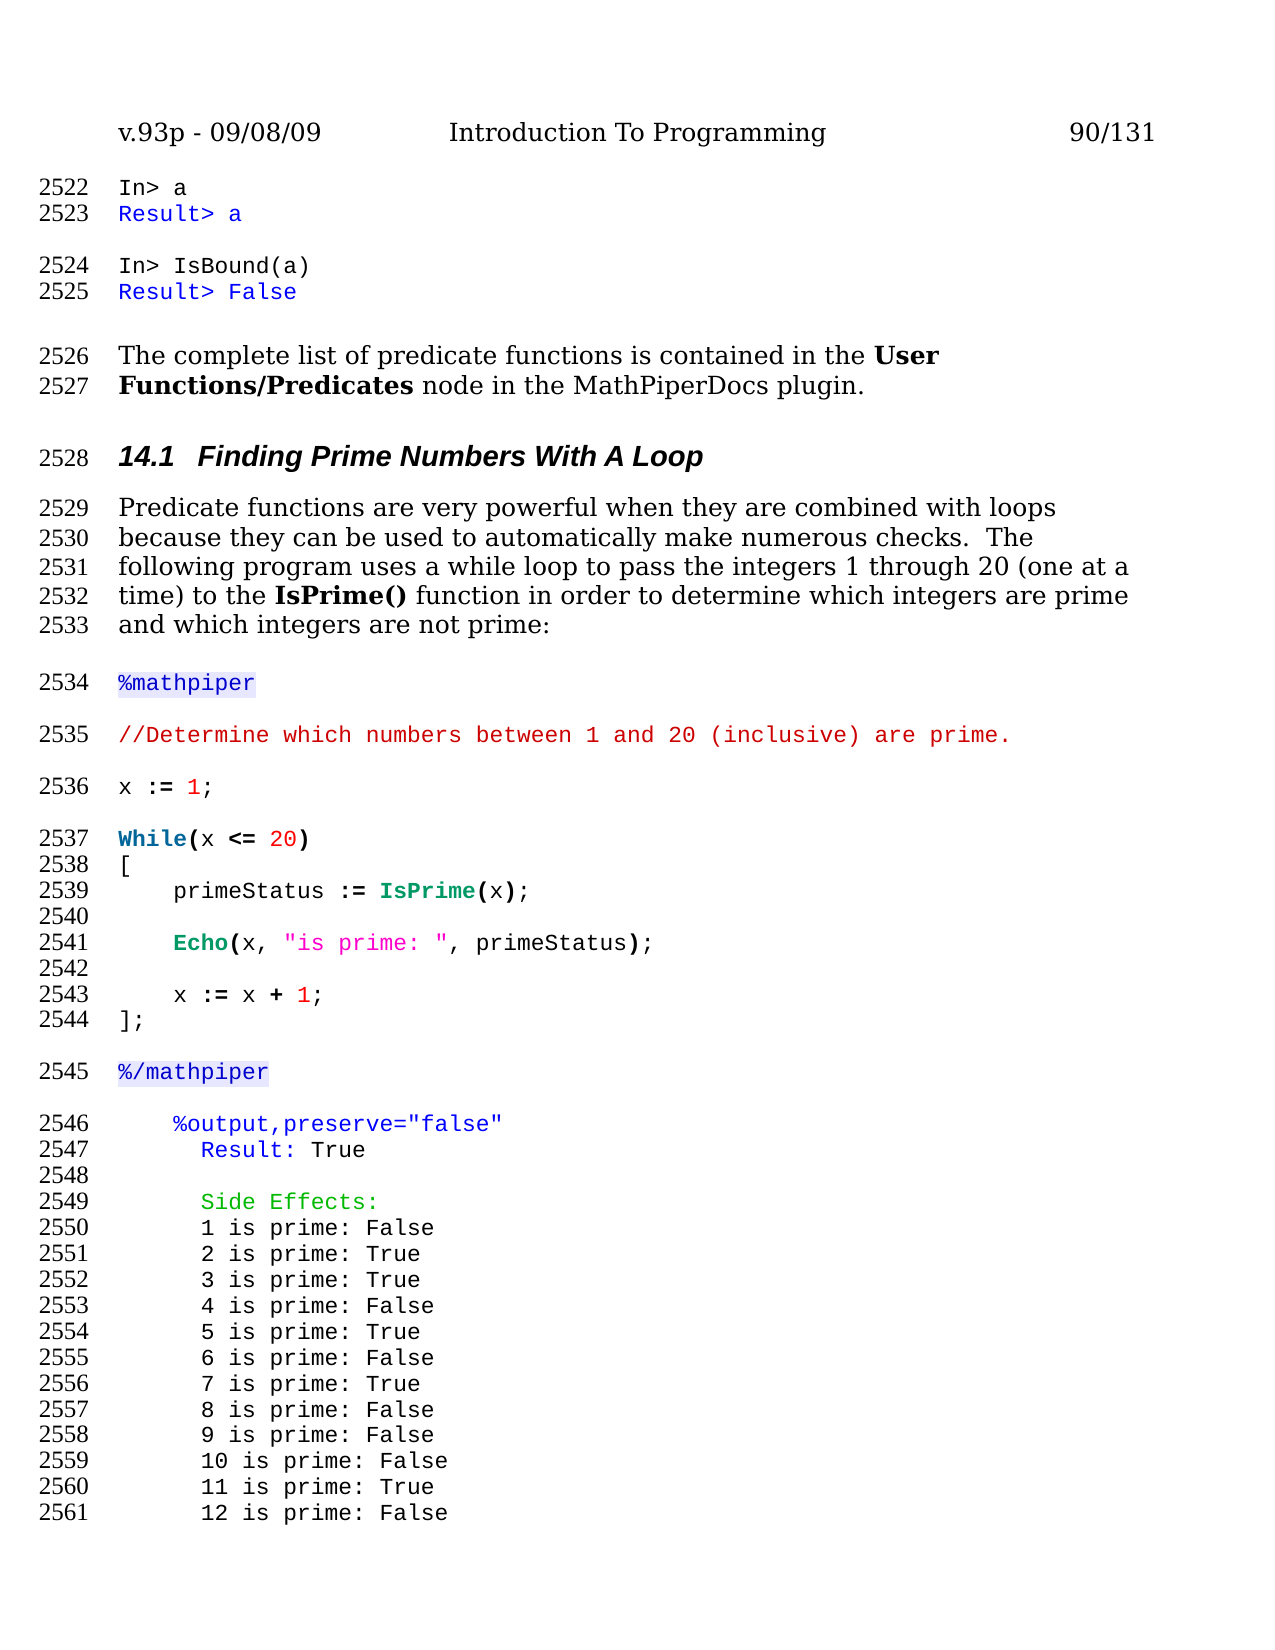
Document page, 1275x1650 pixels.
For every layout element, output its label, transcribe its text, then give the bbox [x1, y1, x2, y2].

text 12 is prime: False [118, 1502, 1157, 1528]
text 8 is prime: False [118, 1398, 1157, 1424]
text %/mathpiper [118, 1061, 1157, 1087]
text [ [118, 853, 1157, 879]
text 4 is prime: False [118, 1294, 1157, 1320]
text 11 is prime: True [118, 1476, 1157, 1502]
text Echo(x, "is prime: ", primeStatus); [118, 931, 1157, 957]
text In> IsBound(a) [118, 254, 1157, 281]
text Result> False [118, 281, 1157, 306]
text 10 is prime: False [118, 1450, 1157, 1476]
subtitle Finding Prime Numbers With A Loop [118, 439, 1157, 473]
text %output,preserve="false" [118, 1113, 1157, 1138]
text %mathpiper [118, 672, 1157, 698]
text While(x <= 20) [118, 827, 1157, 853]
text Result: True [118, 1138, 1157, 1164]
text x := 1; [118, 775, 1157, 801]
text 7 is prime: True [118, 1372, 1157, 1398]
text 3 is prime: True [118, 1268, 1157, 1294]
text 9 is prime: False [118, 1424, 1157, 1450]
text Result> a [118, 203, 1157, 229]
text x := x + 1; [118, 983, 1157, 1009]
text 1 is prime: False [118, 1216, 1157, 1242]
text 6 is prime: False [118, 1346, 1157, 1372]
text ]; [118, 1009, 1157, 1035]
text In> a [118, 177, 1157, 203]
text 5 is prime: True [118, 1320, 1157, 1346]
text 2 is prime: True [118, 1242, 1157, 1268]
text primeStatus := IsPrime(x); [118, 879, 1157, 905]
text //Determine which numbers between 1 and 20 (inclusive) are prime. [118, 723, 1157, 749]
text Predicate functions are very powerful when they are combined with loops because they can be used to automatically make numerous checks. The following program uses a while loop to pass the integers 1 through 20 (one at a time) to the IsPrime() function in order to determine which integers are prime and which integers are not prime: [118, 494, 1157, 640]
text Side Effects: [118, 1190, 1157, 1216]
text The complete list of predicate functions is contained in the User Functions/Predicates node in the MathPiperDocs plugin. [118, 341, 1157, 400]
